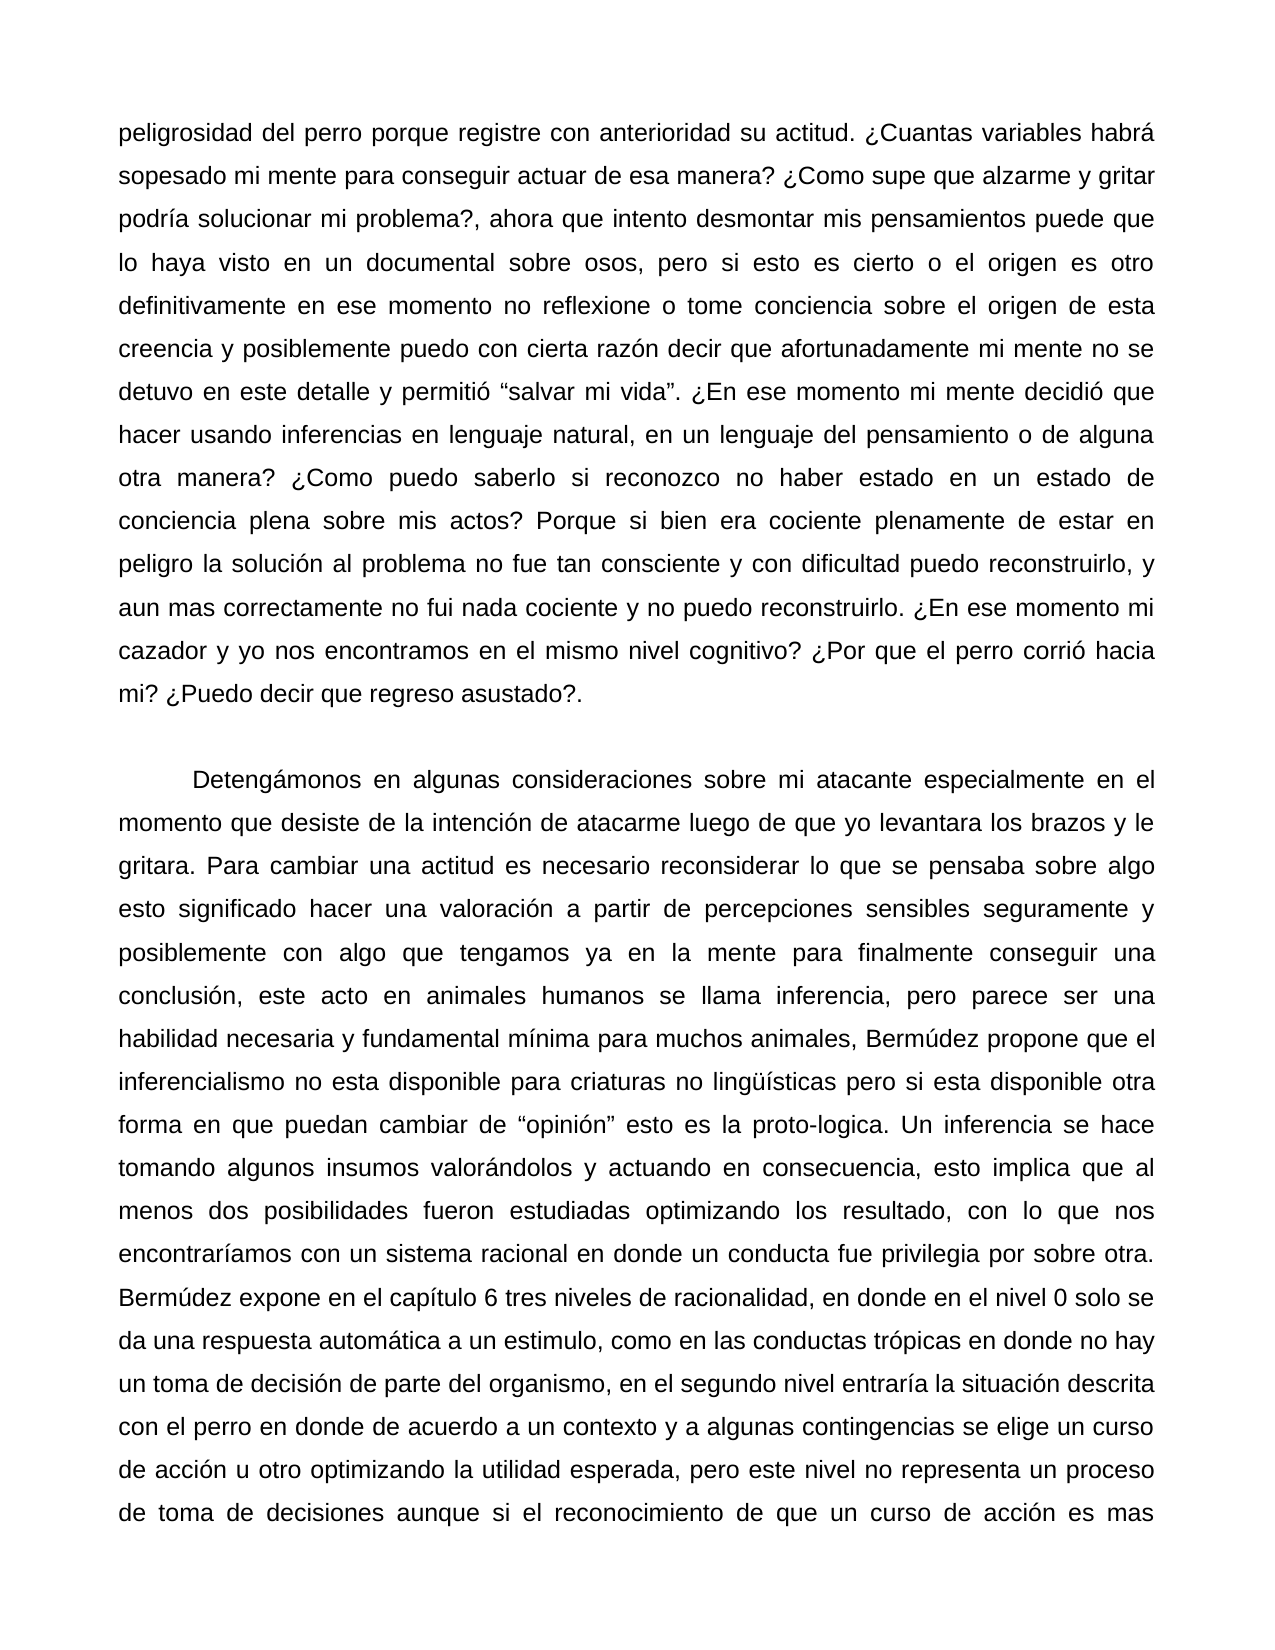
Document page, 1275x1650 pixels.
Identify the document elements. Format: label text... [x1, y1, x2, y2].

text Detengámonos en algunas consideraciones sobre mi atacante especialmente en el momento que desiste de la intención de atacarme luego de que yo levantara los brazos y le gritara. Para cambiar una actitud es necesario reconsiderar lo que se pensaba sobre algo esto significado hacer una valoración a partir de percepciones sensibles seguramente y posiblemente con algo que tengamos ya en la mente para finalmente conseguir una conclusión, este acto en animales humanos se llama inferencia, pero parece ser una habilidad necesaria y fundamental mínima para muchos animales, Bermúdez propone que el inferencialismo no esta disponible para criaturas no lingüísticas pero si esta disponible otra forma en que puedan cambiar de “opinión” esto es la proto-logica. Un inferencia se hace tomando algunos insumos valorándolos y actuando en consecuencia, esto implica que al menos dos posibilidades fueron estudiadas optimizando los resultado, con lo que nos encontraríamos con un sistema racional en donde un conducta fue privilegia por sobre otra. Bermúdez expone en el capítulo 6 tres niveles de racionalidad, en donde en el nivel 0 solo se da una respuesta automática a un estimulo, como en las conductas trópicas en donde no hay un toma de decisión de parte del organismo, en el segundo nivel entraría la situación descrita con el perro en donde de acuerdo a un contexto y a algunas contingencias se elige un curso de acción u otro optimizando la utilidad esperada, pero este nivel no representa un proceso de toma de decisiones aunque si el reconocimiento de que un curso de acción es mas [118, 765, 1157, 1527]
text peligrosidad del perro porque registre con anterioridad su actitud. ¿Cuantas variables habrá sopesado mi mente para conseguir actuar de esa manera? ¿Como supe que alzarme y gritar podría solucionar mi problema?, ahora que intento desmontar mis pensamientos puede que lo haya visto en un documental sobre osos, pero si esto es cierto o el origen es otro definitivamente en ese momento no reflexione o tome conciencia sobre el origen de esta creencia y posiblemente puedo con cierta razón decir que afortunadamente mi mente no se detuvo en este detalle y permitió “salvar mi vida”. ¿En ese momento mi mente decidió que hacer usando inferencias en lenguaje natural, en un lenguaje del pensamiento o de alguna otra manera? ¿Como puedo saberlo si reconozco no haber estado en un estado de conciencia plena sobre mis actos? Porque si bien era cociente plenamente de estar en peligro la solución al problema no fue tan consciente y con dificultad puedo reconstruirlo, y aun mas correctamente no fui nada cociente y no puedo reconstruirlo. ¿En ese momento mi cazador y yo nos encontramos en el mismo nivel cognitivo? ¿Por que el perro corrió hacia mi? ¿Puedo decir que regreso asustado?. [118, 118, 1157, 707]
